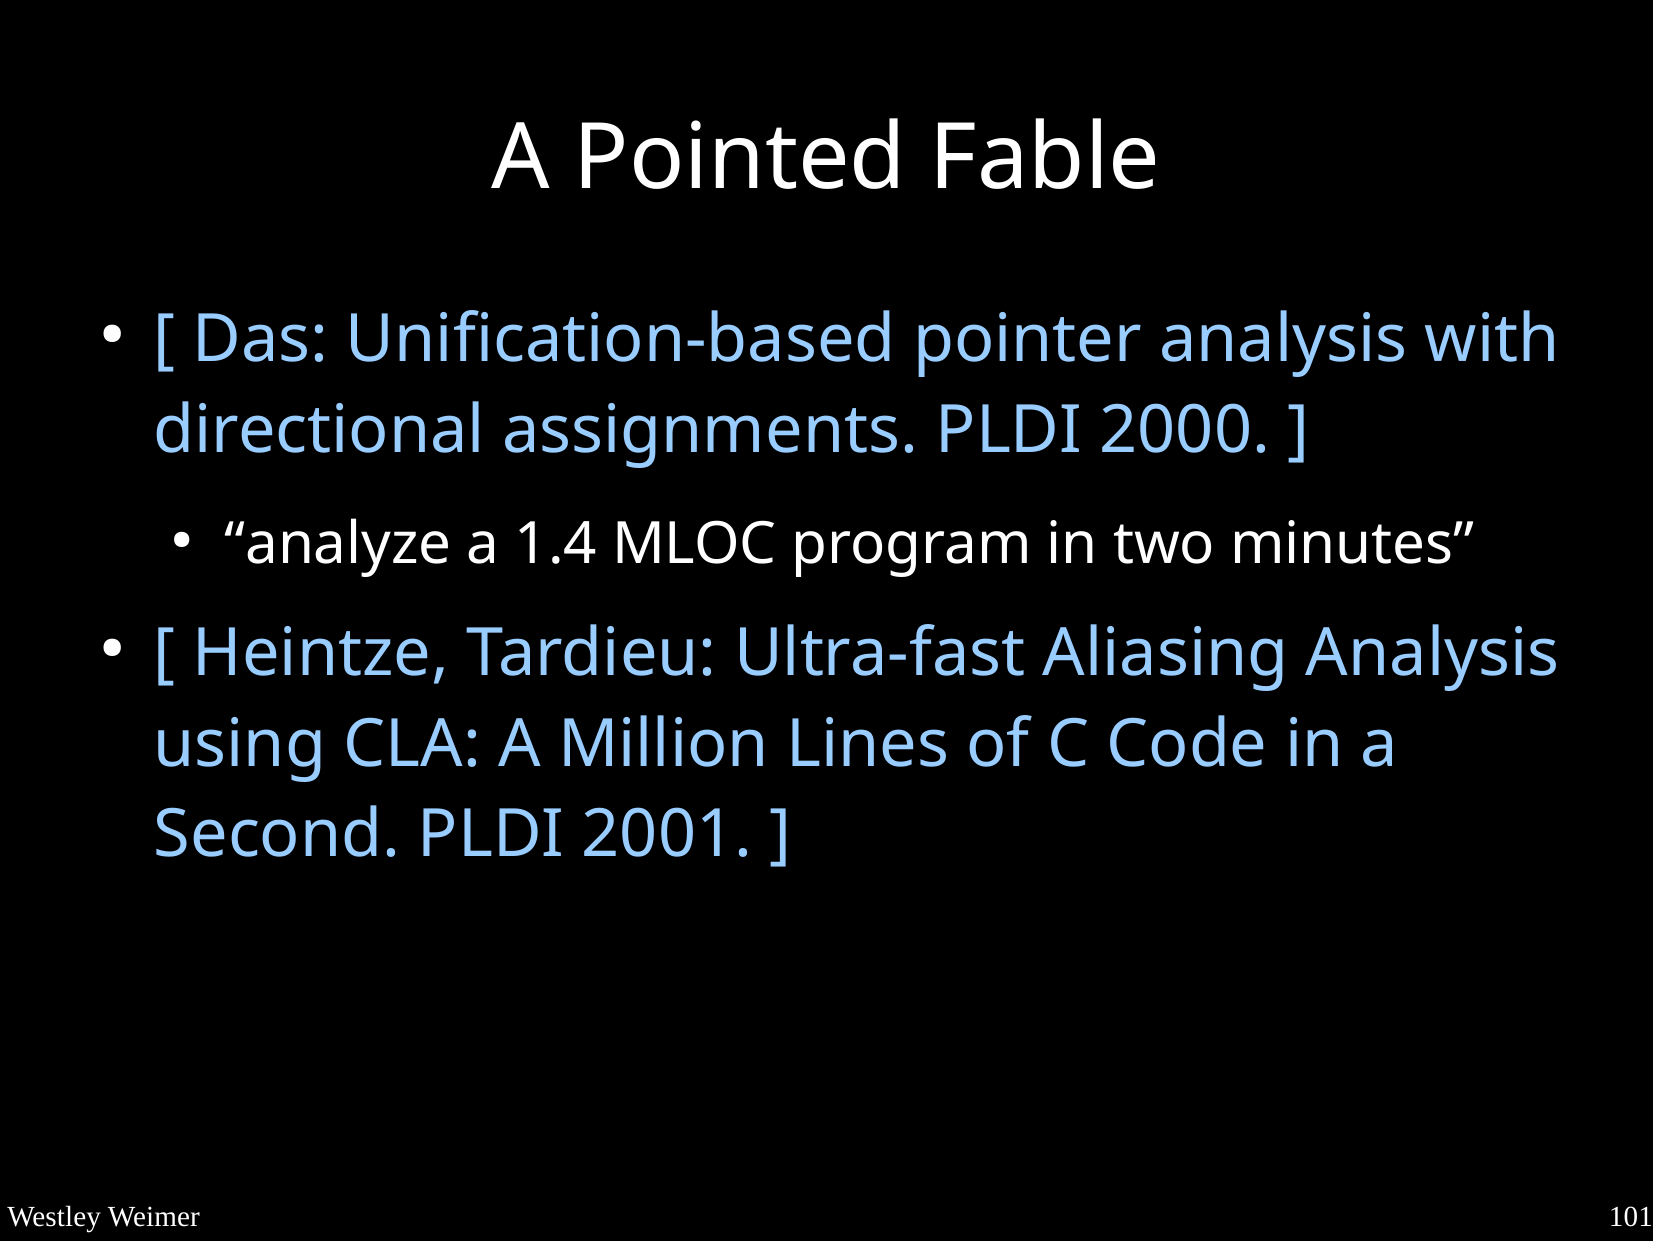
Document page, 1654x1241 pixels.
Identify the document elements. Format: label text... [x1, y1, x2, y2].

list [ Das: Unification-based pointer analysis with directional assignments. PLDI 2000. ] “analyze a 1.4 MLOC program in two minutes” [ Heintze, Tardieu: Ultra-fast Aliasing Analysis using CLA: A Million Lines of C Code in a Second. PLDI 2001. ] [82, 290, 1571, 1109]
title A Pointed Fable [82, 49, 1571, 257]
